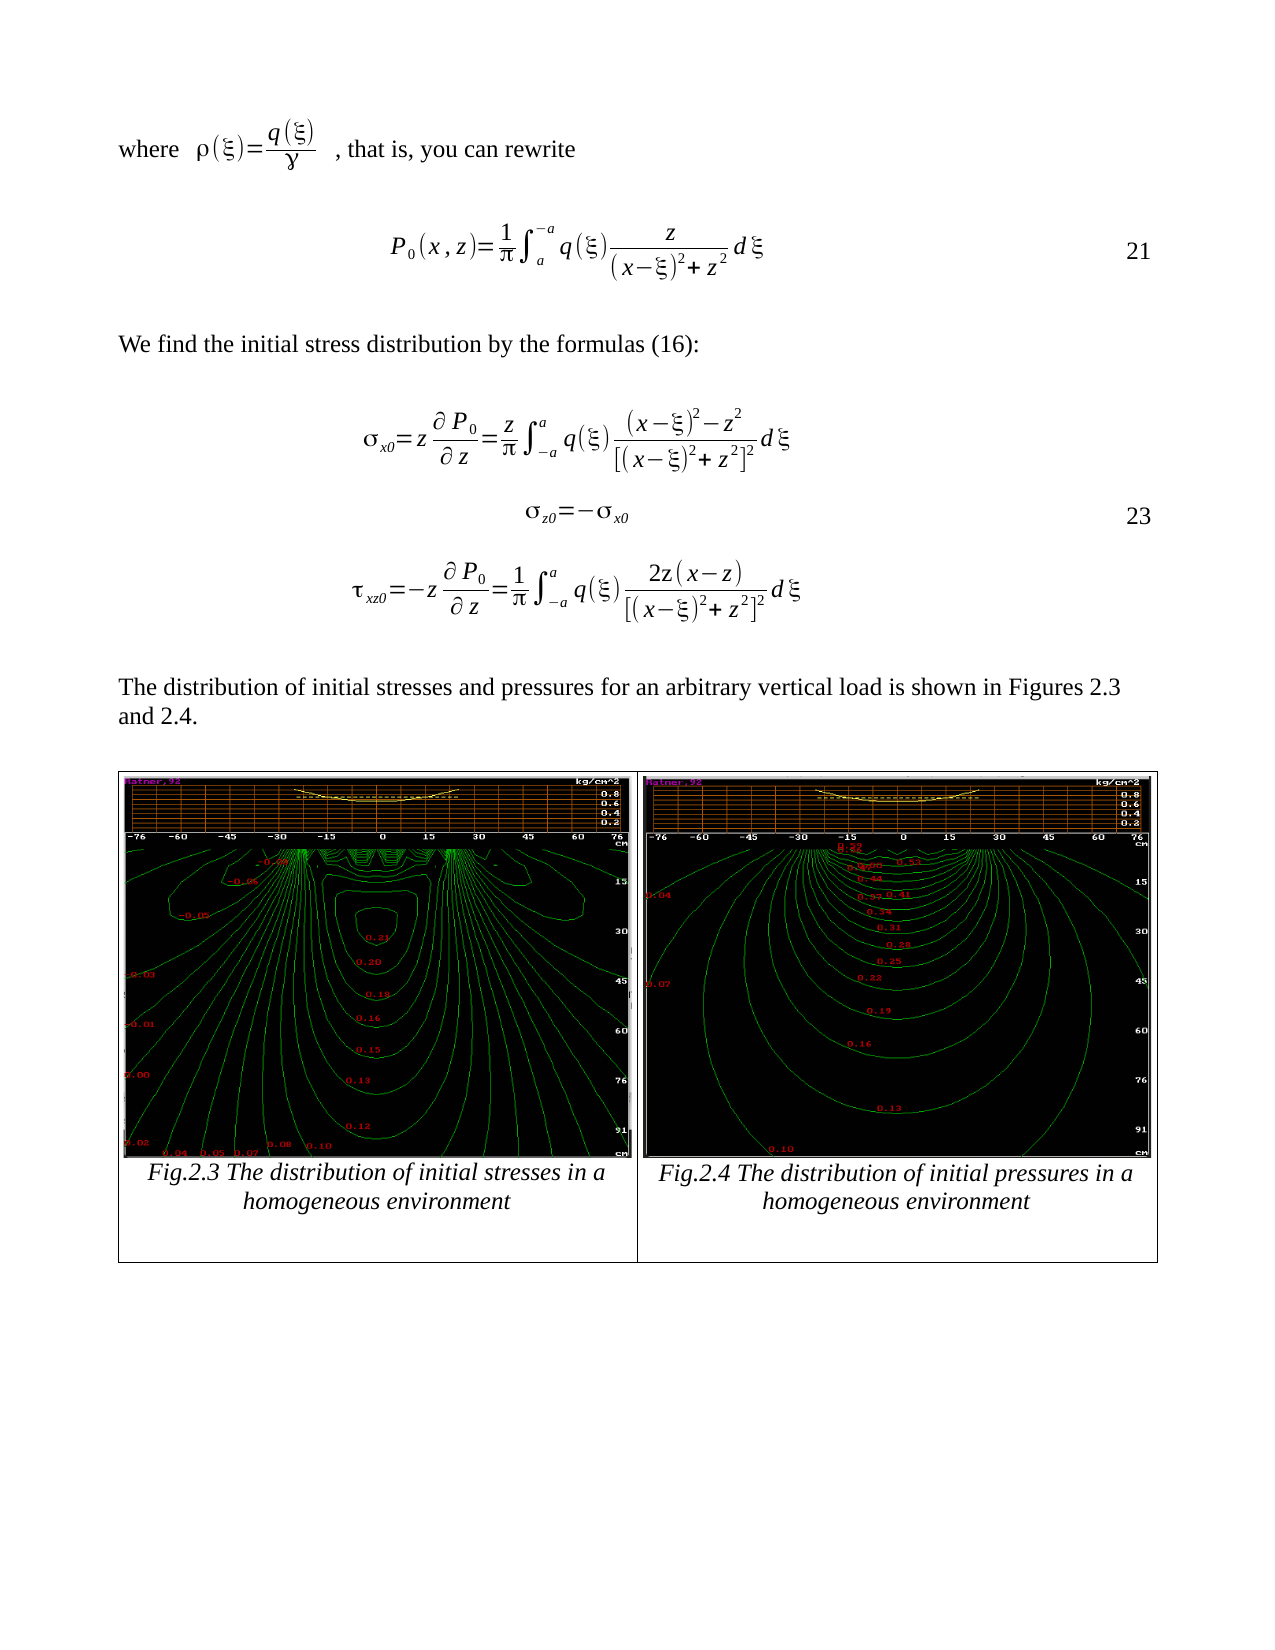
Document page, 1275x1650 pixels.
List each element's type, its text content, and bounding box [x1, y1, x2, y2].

table_header [119, 772, 637, 1157]
picture [643, 776, 1152, 1158]
text where, that is, you can rewrite [118, 118, 1157, 171]
table_header [118, 212, 1041, 301]
table_header 21 [1041, 212, 1157, 301]
table_header [119, 1158, 637, 1262]
text We find the initial stress distribution by the formulas (16): [118, 329, 1157, 358]
table_header [638, 772, 1157, 1262]
picture [123, 776, 632, 1158]
table_header 23 [1041, 399, 1157, 643]
text The distribution of initial stresses and pressures for an arbitrary vertical load is shown in Figures 2.3 and 2.4. [118, 672, 1157, 730]
table_header [118, 399, 1041, 643]
